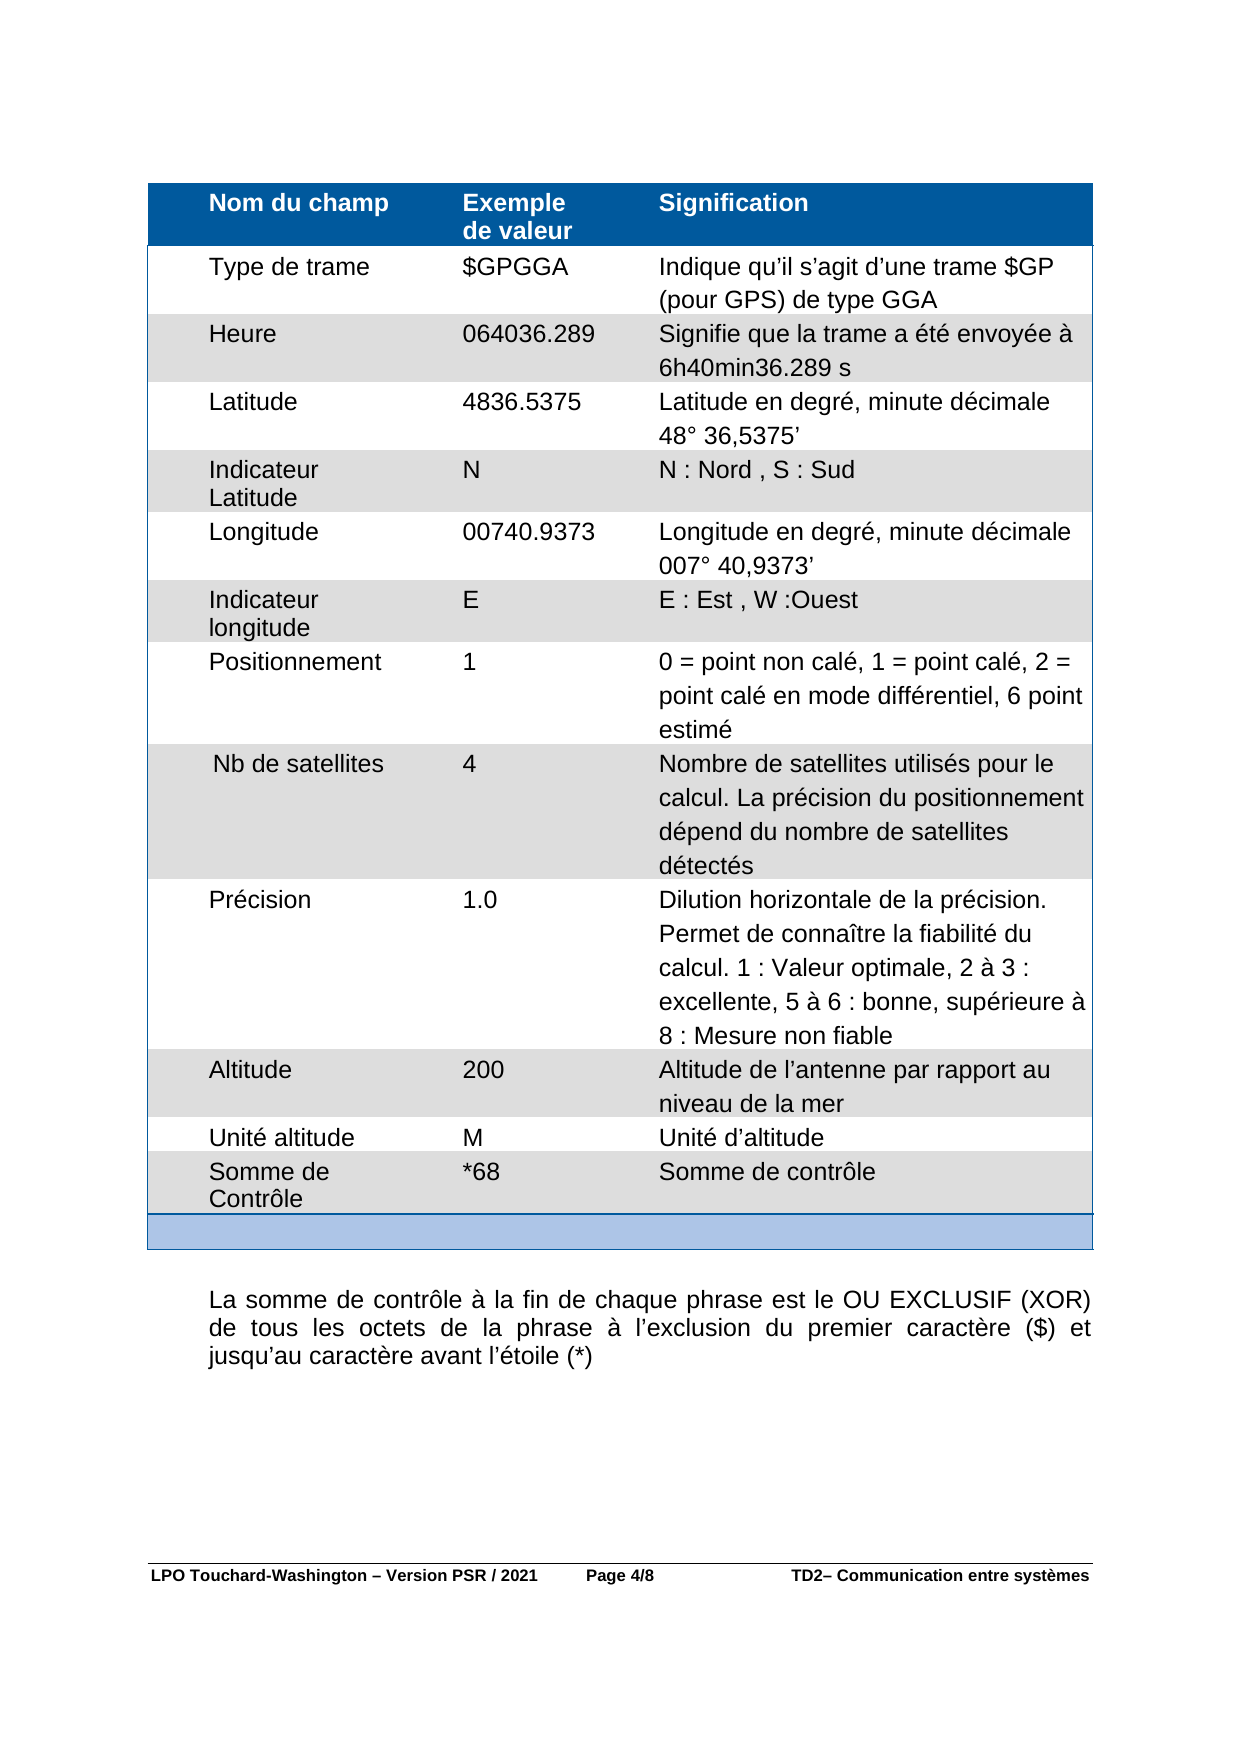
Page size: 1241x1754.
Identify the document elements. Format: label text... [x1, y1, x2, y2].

table_cell 1.0 [402, 880, 598, 1049]
table_cell Signifie que la trame a été envoyée à 6h40min36.289 s [598, 314, 1092, 382]
table_cell Indique qu’il s’agit d’une trame $GP (pour GPS) de type GGA [598, 246, 1092, 314]
table_cell Heure [148, 314, 402, 382]
table_cell Somme de contrôle [598, 1151, 1092, 1213]
table_cell Somme de Contrôle [148, 1151, 402, 1213]
table_cell Latitude [148, 382, 402, 450]
table_cell Type de trame [148, 246, 402, 314]
table_cell Altitude [148, 1049, 402, 1117]
table_cell [148, 1215, 402, 1249]
table_cell N [402, 450, 598, 512]
table_cell E : Est , W :Ouest [598, 580, 1092, 642]
table_cell Indicateur longitude [148, 580, 402, 642]
table_cell 00740.9373 [402, 512, 598, 580]
table_cell [402, 1215, 598, 1249]
table_cell Nb de satellites [148, 744, 402, 879]
table_cell 200 [402, 1049, 598, 1117]
table_cell Latitude en degré, minute décimale 48° 36,5375’ [598, 382, 1092, 450]
table_cell Altitude de l’antenne par rapport au niveau de la mer [598, 1049, 1092, 1117]
table_header Nom du champ [148, 183, 402, 245]
table_header Exemple de valeur [402, 183, 598, 245]
table_cell *68 [402, 1151, 598, 1213]
table_cell 064036.289 [402, 314, 598, 382]
table_cell Indicateur Latitude [148, 450, 402, 512]
table_cell Unité altitude [148, 1117, 402, 1151]
table_cell Nombre de satellites utilisés pour le calcul. La précision du positionnement dépend du nombre de satellites détectés [598, 744, 1092, 879]
table_cell 4 [402, 744, 598, 879]
table_cell Longitude en degré, minute décimale 007° 40,9373’ [598, 512, 1092, 580]
table_cell Dilution horizontale de la précision. Permet de connaître la fiabilité du calcul. 1 : Valeur optimale, 2 à 3 : excellente, 5 à 6 : bonne, supérieure à 8 : Mesure non fiable [598, 880, 1092, 1049]
table_cell $GPGGA [402, 246, 598, 314]
text La somme de contrôle à la fin de chaque phrase est le OU EXCLUSIF (XOR) de tous les octets de la phrase à l’exclusion du premier caractère ($) et jusqu’au caractère avant l’étoile (*) [208, 1285, 1093, 1369]
table_cell N : Nord , S : Sud [598, 450, 1092, 512]
table_cell 0 = point non calé, 1 = point calé, 2 = point calé en mode différentiel, 6 point estimé [598, 642, 1092, 744]
table_header Signification [598, 183, 1093, 245]
table_cell E [402, 580, 598, 642]
table_cell 4836.5375 [402, 382, 598, 450]
table_cell Positionnement [148, 642, 402, 744]
table_cell [598, 1215, 1092, 1249]
table_cell Unité d’altitude [598, 1117, 1092, 1151]
table_cell Précision [148, 880, 402, 1049]
table_cell Longitude [148, 512, 402, 580]
table_cell M [402, 1117, 598, 1151]
table_cell 1 [402, 642, 598, 744]
